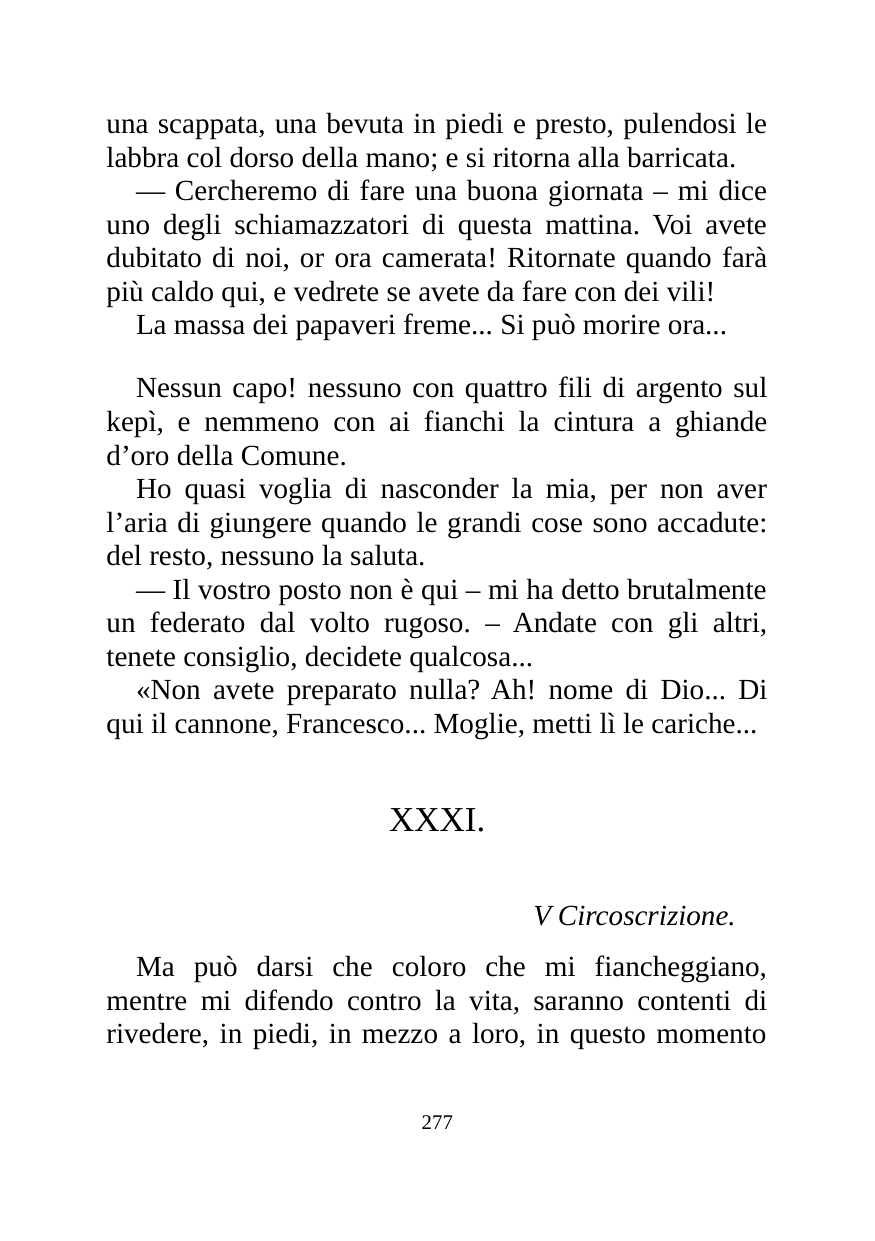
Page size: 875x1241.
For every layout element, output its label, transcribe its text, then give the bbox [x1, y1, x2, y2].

text La massa dei papaveri freme... Si può morire ora... [106, 307, 768, 341]
text una scappata, una bevuta in piedi e presto, pulendosi le labbra col dorso della mano; e si ritorna alla barricata. [106, 106, 768, 173]
text Ma può darsi che coloro che mi fiancheggiano, mentre mi difendo contro la vita, saranno contenti di rivedere, in piedi, in mezzo a loro, in questo momento [106, 949, 768, 1050]
text «Non avete preparato nulla? Ah! nome di Dio... Di qui il cannone, Francesco... Moglie, metti lì le cariche... [106, 672, 768, 739]
subtitle XXXI. [106, 798, 768, 839]
text — Cercheremo di fare una buona giornata – mi dice uno degli schiamazzatori di questa mattina. Voi avete dubitato di noi, or ora camerata! Ritornate quando farà più caldo qui, e vedrete se avete da fare con dei vili! [106, 173, 768, 307]
text — Il vostro posto non è qui – mi ha detto brutalmente un federato dal volto rugoso. – Andate con gli altri, tenete consiglio, decidete qualcosa... [106, 572, 768, 672]
text Ho quasi voglia di nasconder la mia, per non aver l’aria di giungere quando le grandi cose sono accadute: del resto, nessuno la saluta. [106, 471, 768, 572]
text V Circoscrizione. [106, 898, 738, 931]
text Nessun capo! nessuno con quattro fili di argento sul kepì, e nemmeno con ai fianchi la cintura a ghiande d’oro della Comune. [106, 371, 768, 471]
